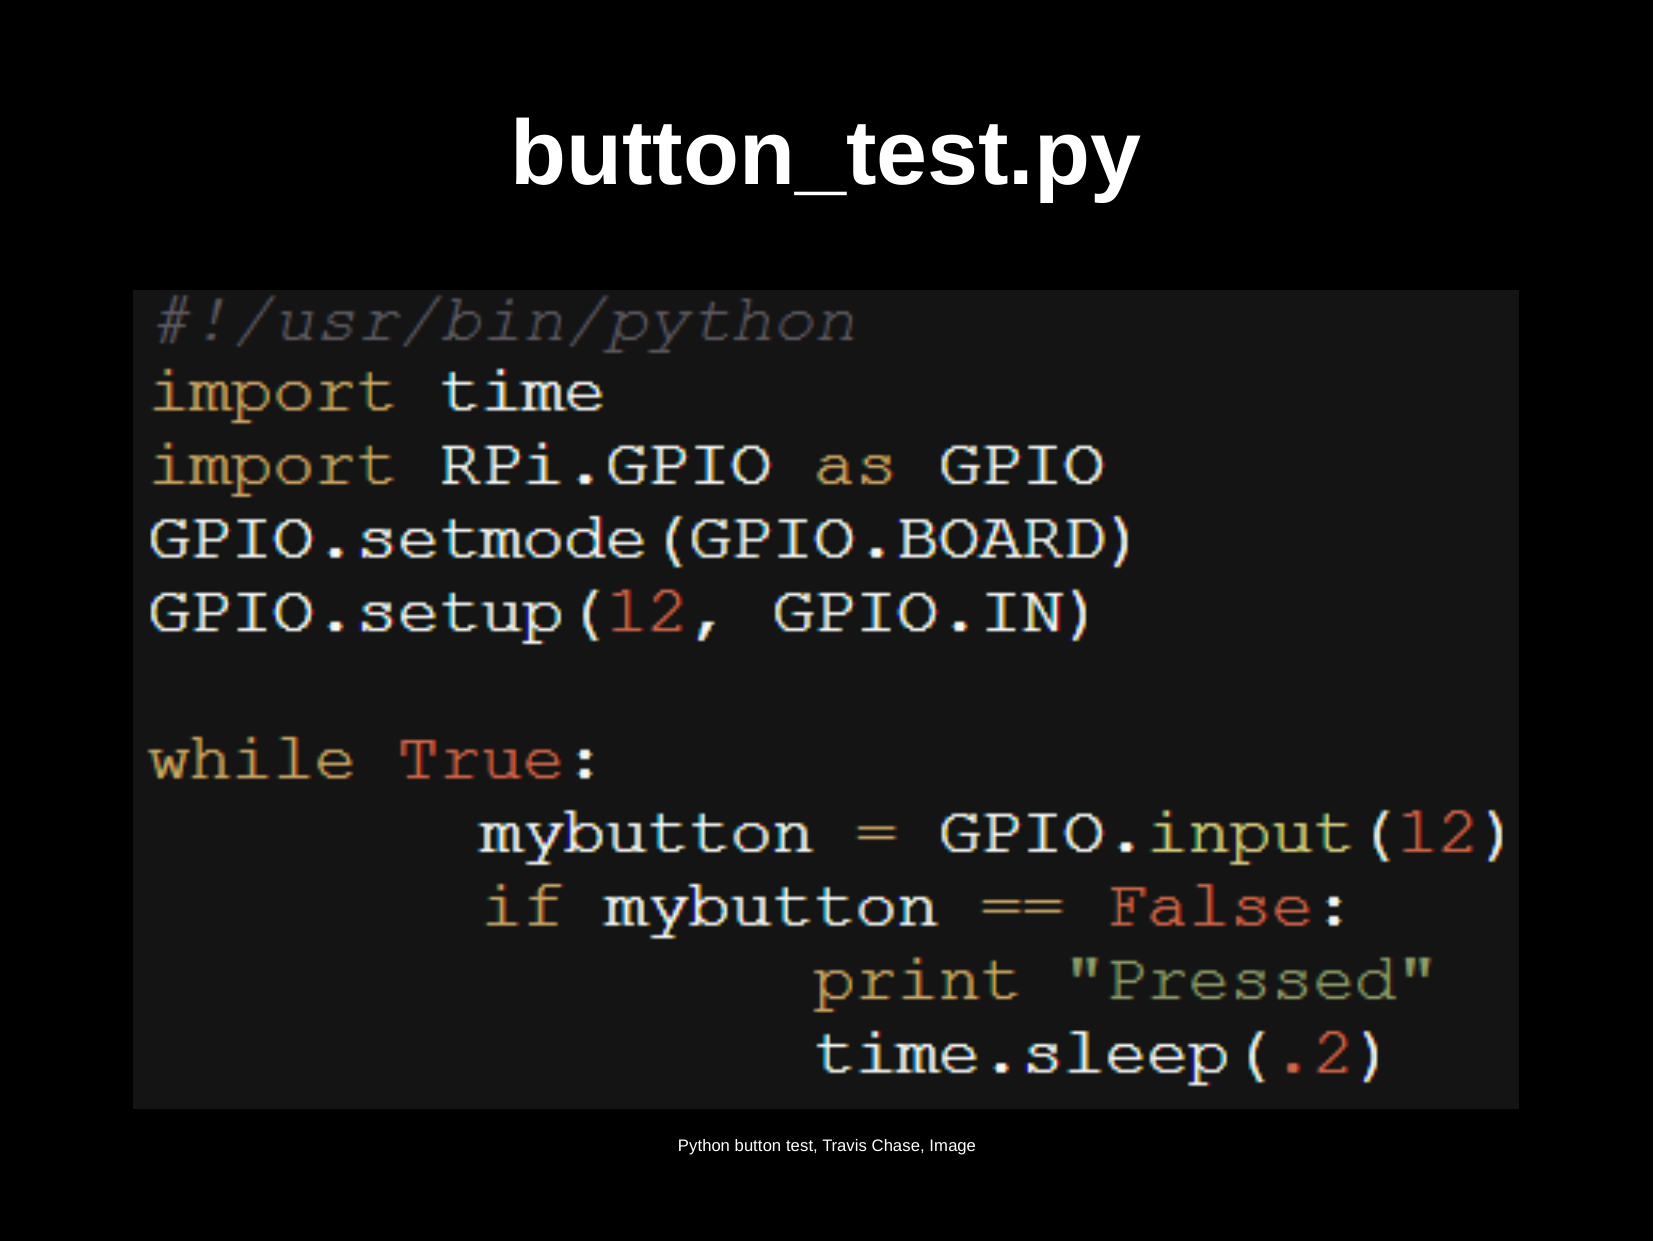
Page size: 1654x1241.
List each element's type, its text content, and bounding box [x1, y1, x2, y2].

title button_test.py [82, 49, 1571, 257]
picture [133, 290, 1519, 1109]
text_box Python button test, Travis Chase, Image [663, 1128, 992, 1163]
